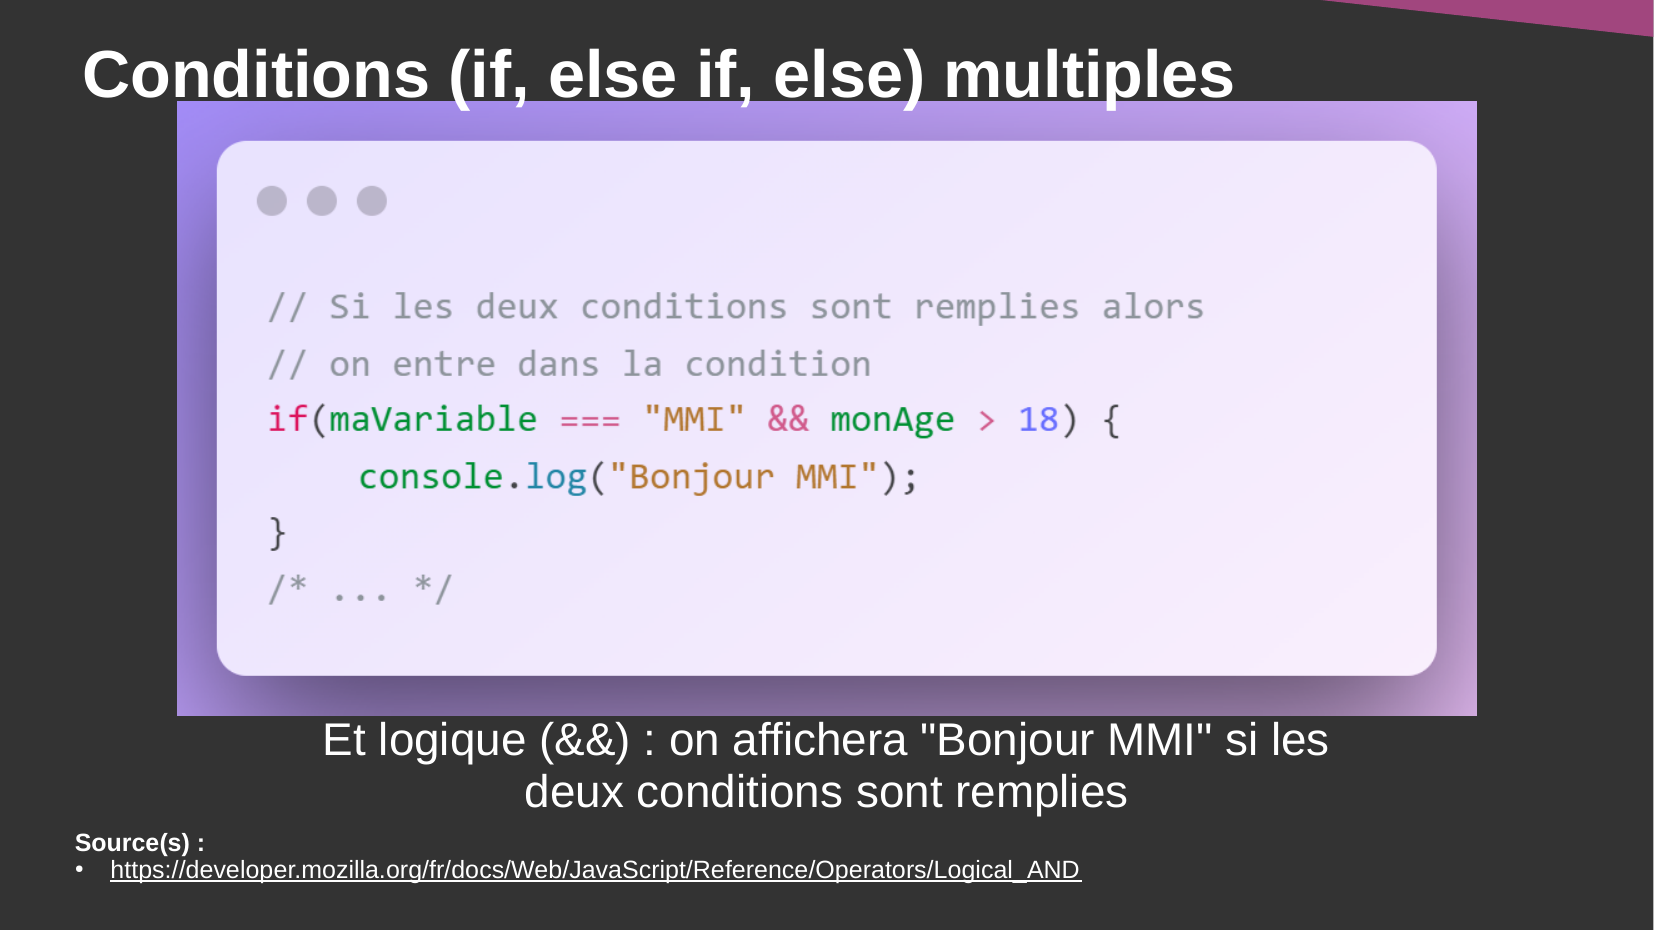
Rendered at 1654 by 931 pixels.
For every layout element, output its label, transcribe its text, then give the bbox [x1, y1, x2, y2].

text_box Source(s) : https://developer.mozilla.org/fr/docs/Web/JavaScript/Reference/Operators/Logical_AND [60, 820, 1583, 892]
title Et logique (&&) : on affichera "Bonjour MMI" si les deux conditions sont remplies [271, 714, 1383, 817]
text_box [1320, 0, 1654, 37]
picture [177, 114, 1477, 716]
title Conditions (if, else if, else) multiples [82, 37, 1571, 114]
